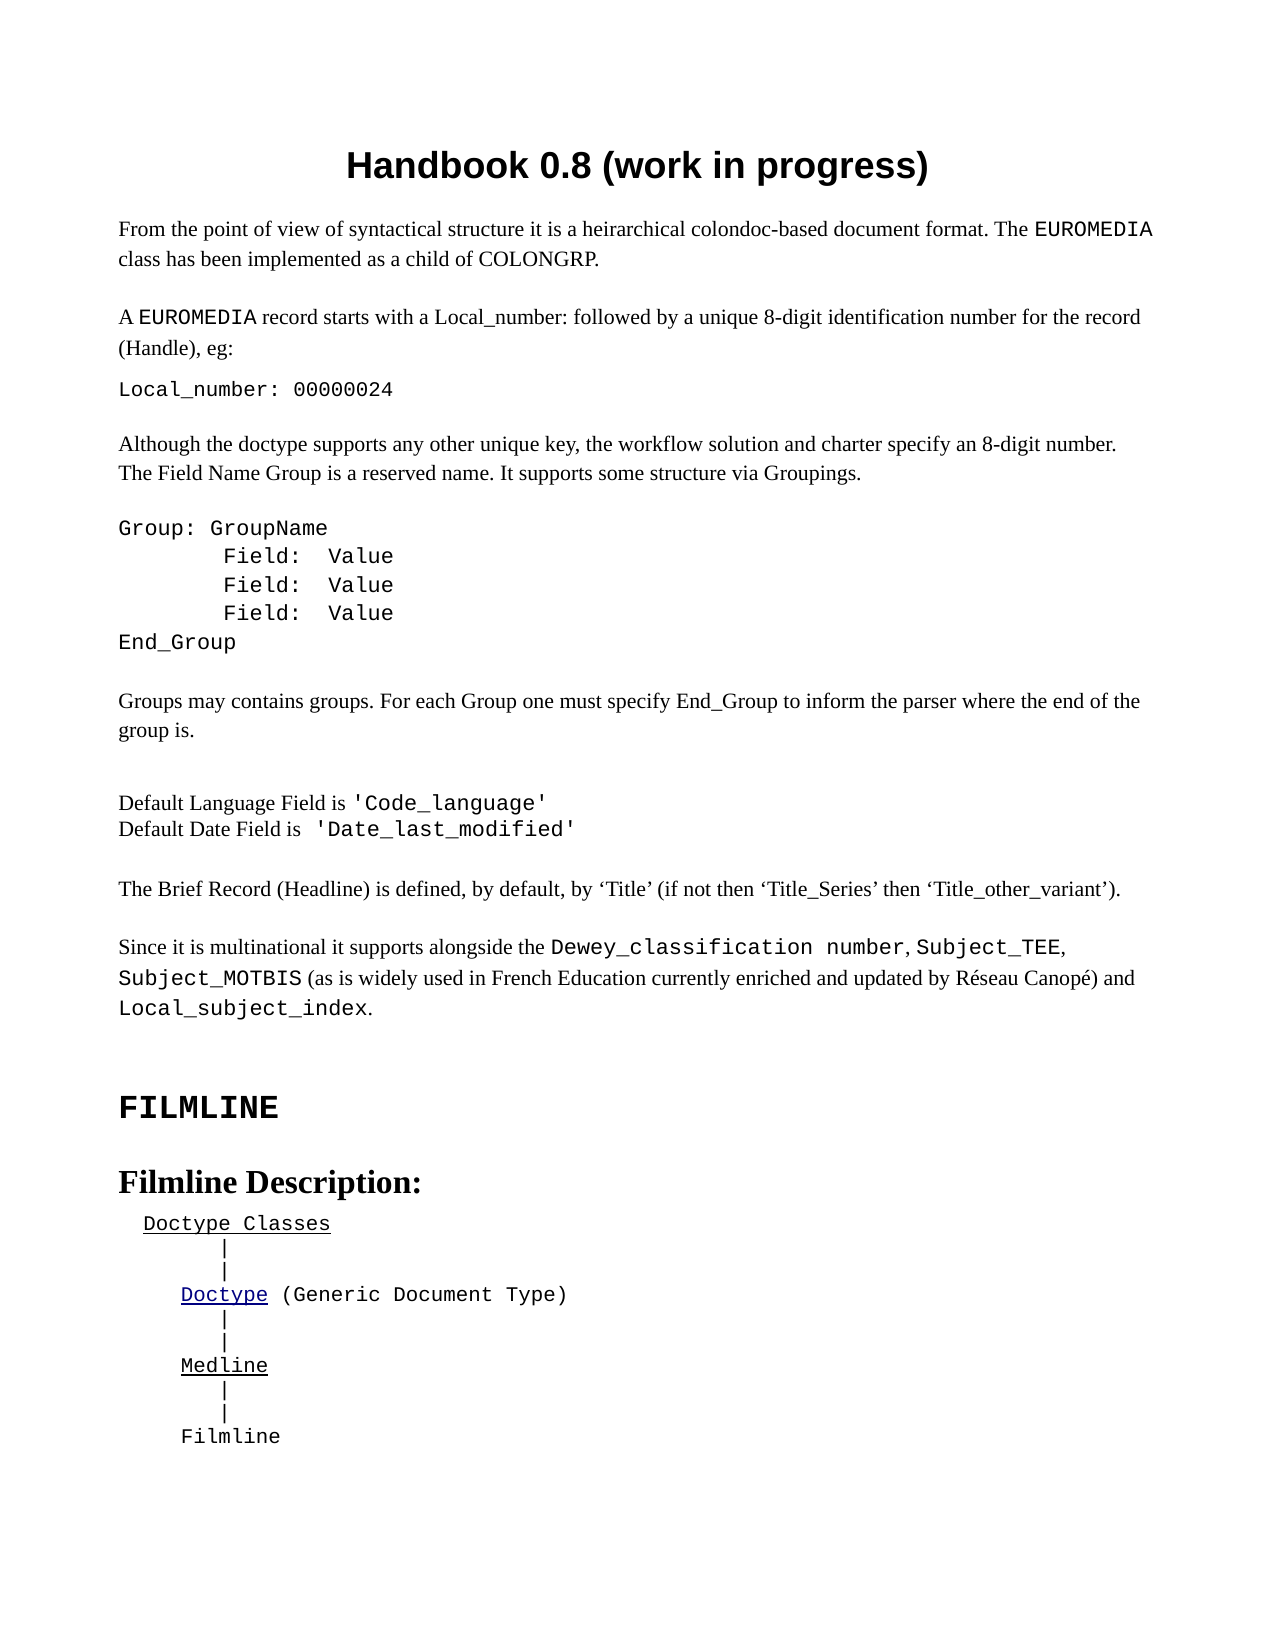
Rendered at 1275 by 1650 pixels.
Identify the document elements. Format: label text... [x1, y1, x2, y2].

text Filmline [118, 1426, 1157, 1449]
text | [118, 1402, 1157, 1426]
text The Field Name Group is a reserved name. It supports some structure via Groupings. [118, 460, 1157, 485]
text Since it is multinational it supports alongside the Dewey_classification number, Subject_TEE, Subject_MOTBIS (as is widely used in French Education currently enriched and updated by Réseau Canopé) and Local_subject_index. [118, 934, 1157, 1022]
text Local_number: 00000024 [118, 379, 1157, 402]
text | [118, 1331, 1157, 1355]
text From the point of view of syntactical structure it is a heirarchical colondoc-based document format. The EUROMEDIA class has been implemented as a child of COLONGRP. [118, 216, 1157, 272]
text Doctype (Generic Document Type) [118, 1284, 1157, 1308]
subtitle Filmline Description: [118, 1162, 1157, 1201]
text Default Date Field is 'Date_last_modified' [118, 816, 1157, 843]
text Field: Value [118, 603, 1157, 627]
text Doctype Classes [118, 1213, 1157, 1237]
text The Brief Record (Headline) is defined, by default, by ‘Title’ (if not then ‘Title_Series’ then ‘Title_other_variant’). [118, 876, 1157, 901]
text Field: Value [118, 574, 1157, 599]
text A EUROMEDIA record starts with a Local_number: followed by a unique 8-digit identification number for the record (Handle), eg: [118, 304, 1157, 360]
subtitle FILMLINE [118, 1091, 1157, 1129]
text Group: GroupName [118, 517, 1157, 542]
text End_Group [118, 631, 1157, 656]
text | [118, 1308, 1157, 1331]
text | [118, 1379, 1157, 1402]
text | [118, 1260, 1157, 1284]
text | [118, 1237, 1157, 1260]
text Medline [118, 1355, 1157, 1379]
text Default Language Field is 'Code_language' [118, 789, 1157, 816]
text Field: Value [118, 546, 1157, 571]
text Although the doctype supports any other unique key, the workflow solution and charter specify an 8-digit number. [118, 431, 1157, 456]
text Groups may contains groups. For each Group one must specify End_Group to inform the parser where the end of the group is. [118, 688, 1157, 742]
